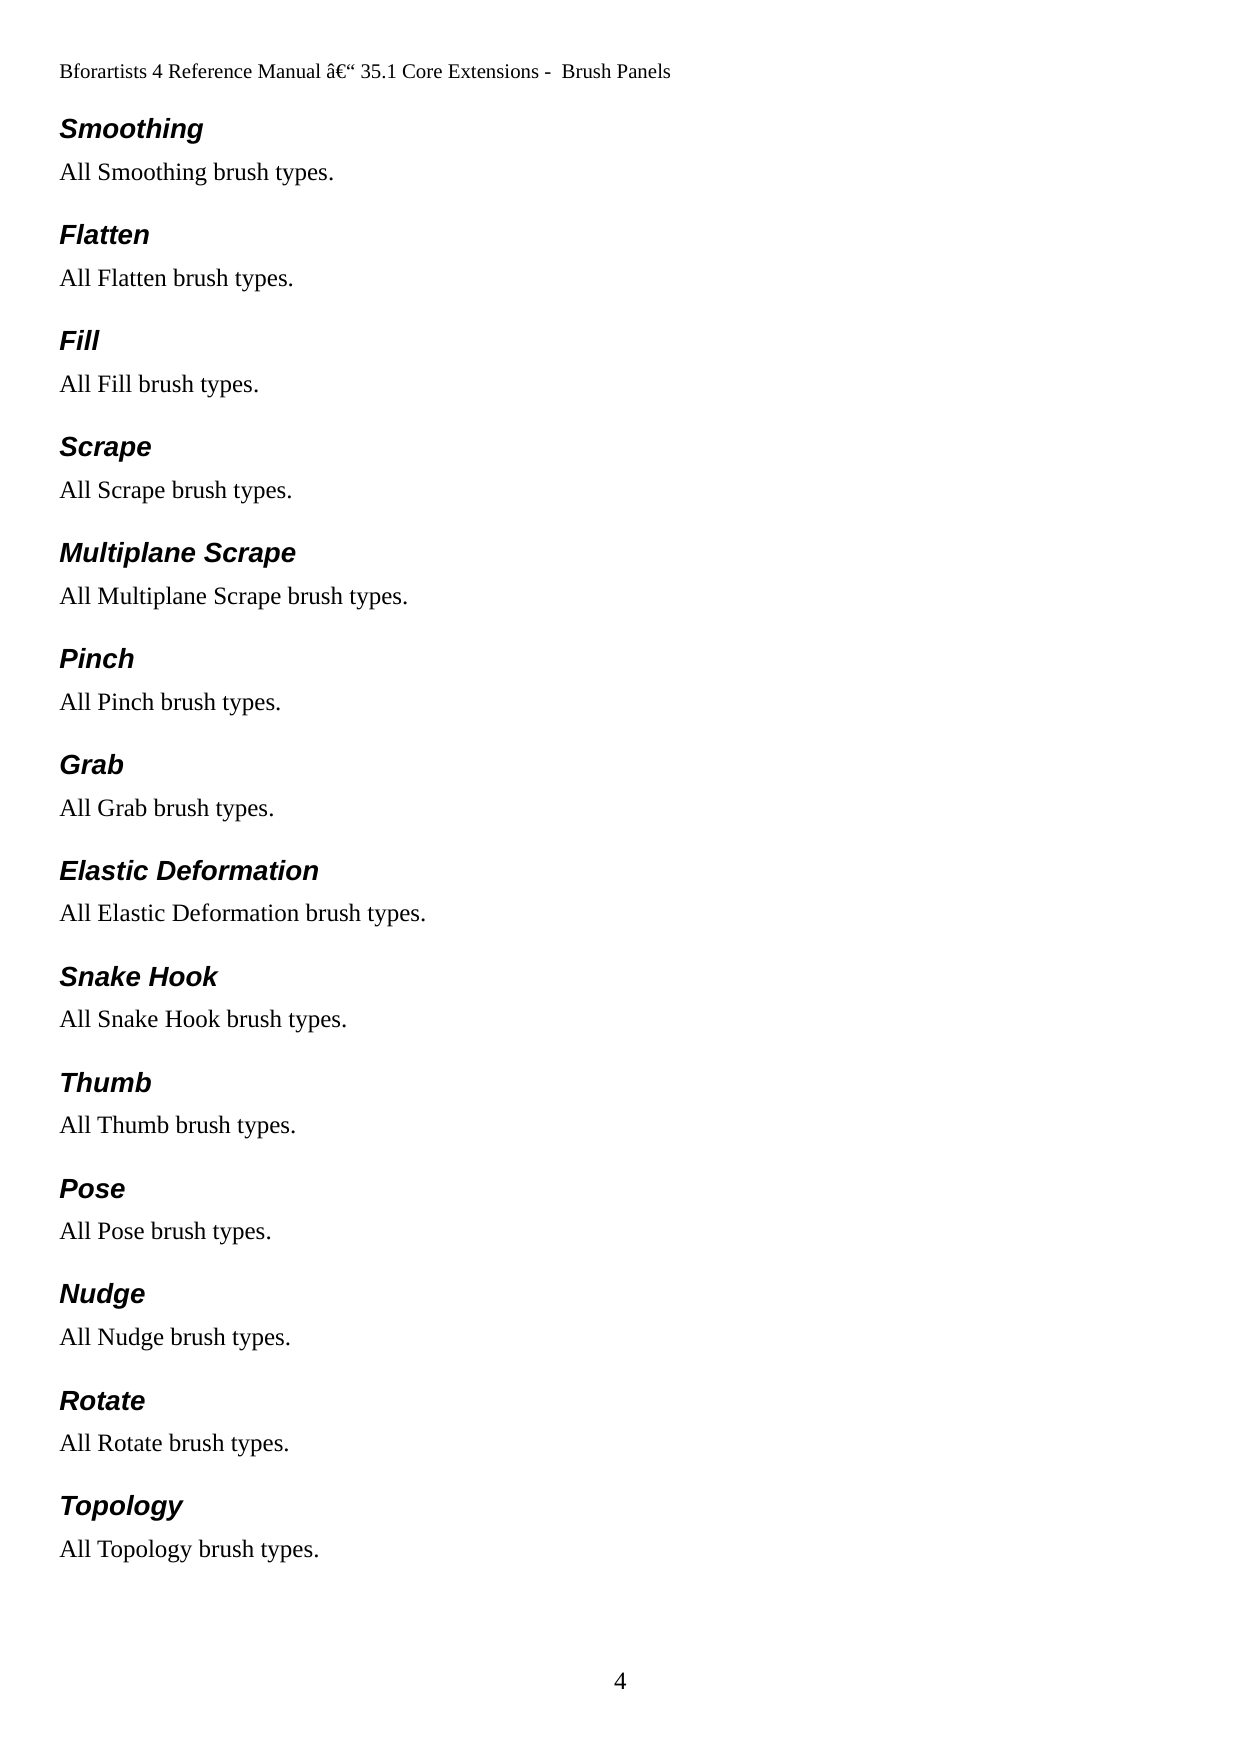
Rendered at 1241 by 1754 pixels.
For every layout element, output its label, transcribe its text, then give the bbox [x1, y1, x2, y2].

text All Pinch brush types. [59, 687, 1181, 715]
text All Grab brush types. [59, 793, 1181, 821]
text All Pose brush types. [59, 1216, 1181, 1245]
text All Fill brush types. [59, 369, 1181, 398]
text All Flatten brush types. [59, 263, 1181, 292]
subtitle Topology [59, 1490, 1181, 1522]
text All Rotate brush types. [59, 1428, 1181, 1457]
subtitle Nudge [59, 1278, 1181, 1310]
subtitle Scrape [59, 430, 1181, 462]
text All Nudge brush types. [59, 1322, 1181, 1351]
text All Topology brush types. [59, 1534, 1181, 1563]
text All Smoothing brush types. [59, 157, 1181, 186]
subtitle Flatten [59, 218, 1181, 250]
subtitle Elastic Deformation [59, 854, 1181, 886]
subtitle Rotate [59, 1384, 1181, 1416]
text All Scrape brush types. [59, 475, 1181, 503]
subtitle Pinch [59, 642, 1181, 674]
subtitle Grab [59, 748, 1181, 780]
text All Multiplane Scrape brush types. [59, 581, 1181, 609]
subtitle Smoothing [59, 113, 1181, 144]
subtitle Multiplane Scrape [59, 536, 1181, 568]
subtitle Fill [59, 324, 1181, 356]
subtitle Thumb [59, 1066, 1181, 1098]
text All Thumb brush types. [59, 1110, 1181, 1139]
subtitle Pose [59, 1172, 1181, 1204]
text All Snake Hook brush types. [59, 1004, 1181, 1033]
subtitle Snake Hook [59, 960, 1181, 992]
text All Elastic Deformation brush types. [59, 898, 1181, 927]
